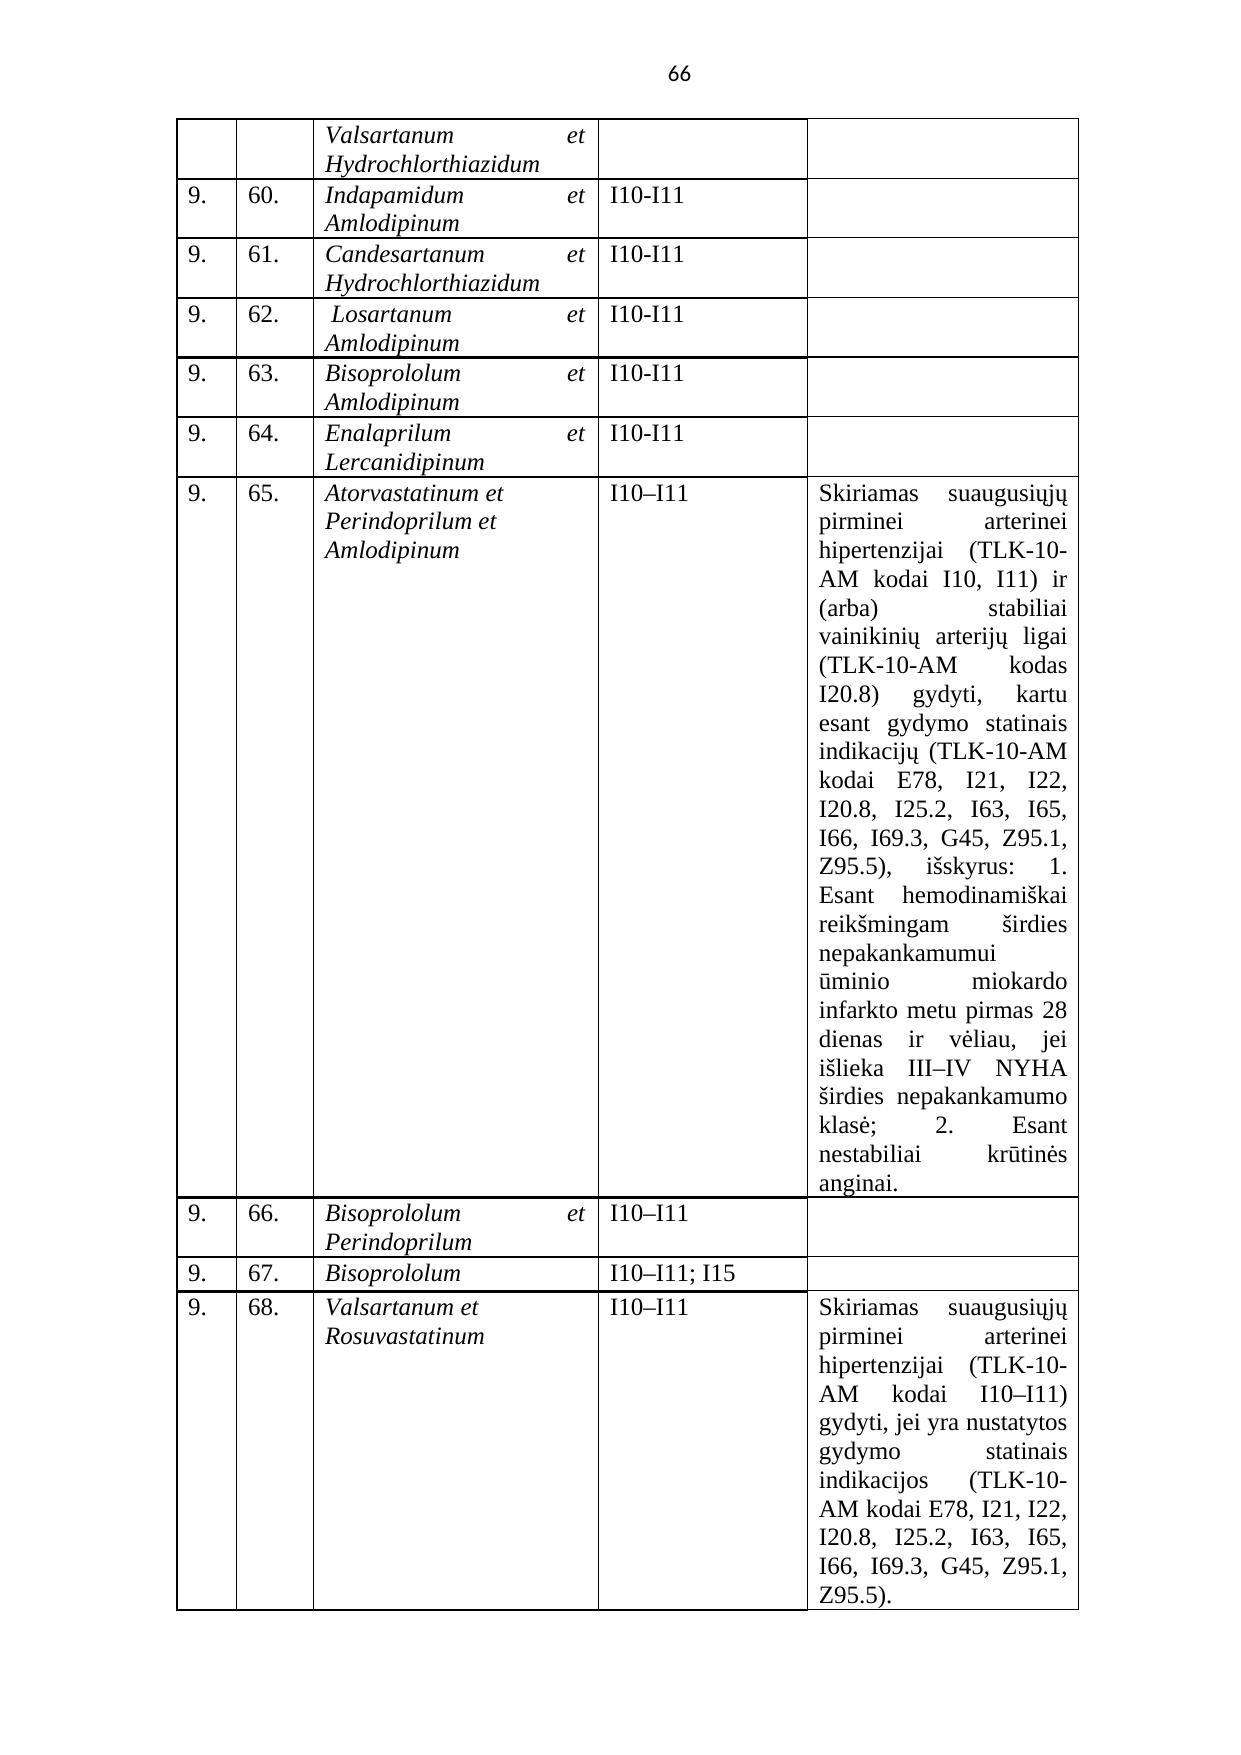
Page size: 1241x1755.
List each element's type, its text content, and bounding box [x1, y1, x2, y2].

table_cell [1088, 1196, 1093, 1256]
table_cell [1079, 178, 1083, 237]
table_cell [1109, 416, 1123, 476]
table_cell I10-I11 [599, 180, 807, 237]
table_cell [808, 1198, 1078, 1256]
table_cell [1099, 1256, 1103, 1290]
table_cell 60. [237, 180, 313, 237]
table_cell Enalaprilum et Lercanidipinum [314, 418, 598, 476]
table_cell [1084, 416, 1088, 476]
table_cell [1084, 118, 1088, 178]
table_cell [1103, 416, 1109, 476]
table_cell [1103, 1196, 1109, 1256]
table_cell [1099, 1196, 1103, 1256]
table_cell [1099, 118, 1103, 178]
table_cell [1103, 297, 1109, 356]
table_cell I10–I11 [599, 478, 807, 1196]
table_cell [1093, 356, 1099, 416]
table_cell 9. [178, 180, 236, 237]
table_cell [1109, 237, 1123, 297]
table_cell Atorvastatinum et Perindoprilum et Amlodipinum [314, 478, 598, 1196]
table_cell 9. [178, 239, 236, 297]
table_cell 66. [237, 1199, 313, 1256]
table_cell [1109, 178, 1123, 237]
table_cell [1099, 297, 1103, 356]
table_cell Bisoprololum et Amlodipinum [314, 359, 598, 416]
table_cell [1099, 356, 1103, 416]
table_cell [1084, 356, 1088, 416]
table_cell [1093, 178, 1099, 237]
table_cell [1099, 416, 1103, 476]
table_cell Valsartanum et Rosuvastatinum [314, 1293, 598, 1609]
table_cell Losartanum et Amlodipinum [314, 299, 598, 356]
table_cell [1084, 1290, 1088, 1609]
table_cell [1099, 178, 1103, 237]
table_cell [1099, 476, 1103, 1196]
table_cell I10–I11 [599, 1199, 807, 1256]
table_cell 65. [237, 478, 313, 1196]
table_cell I10-I11 [599, 359, 807, 416]
table_cell 64. [237, 418, 313, 476]
table_cell [1103, 178, 1109, 237]
table_cell [1093, 297, 1099, 356]
table_cell 67. [237, 1258, 313, 1290]
table_cell [808, 238, 1078, 297]
table_cell [1088, 178, 1093, 237]
table_cell 9. [178, 299, 236, 356]
table_cell [1099, 237, 1103, 297]
table_cell I10-I11 [599, 418, 807, 476]
table_cell [1109, 118, 1123, 178]
table_cell Skiriamas suaugusiųjų pirminei arterinei hipertenzijai (TLK-10-AM kodai I10, I11) ir (arba) stabiliai vainikinių arterijų ligai (TLK-10-AM kodas I20.8) gydyti, kartu esant gydymo statinais indikacijų (TLK-10-AM kodai E78, I21, I22, I20.8, I25.2, I63, I65, I66, I69.3, G45, Z95.1, Z95.5), išskyrus: 1. Esant hemodinamiškai reikšmingam širdies nepakankamumui ūminio miokardo infarkto metu pirmas 28 dienas ir vėliau, jei išlieka III–IV NYHA širdies nepakankamumo klasė; 2. Esant nestabiliai krūtinės anginai. [808, 477, 1078, 1196]
table_cell [1079, 356, 1083, 416]
table_cell [1109, 1196, 1123, 1256]
table_cell 9. [178, 478, 236, 1196]
table_cell [1084, 237, 1088, 297]
table_cell [1088, 237, 1093, 297]
table_cell [1103, 1256, 1109, 1290]
table_cell 9. [178, 359, 236, 416]
table_cell [1079, 1290, 1083, 1609]
table_cell [1088, 1290, 1093, 1609]
table_cell 9. [178, 1258, 236, 1290]
table_cell 62. [237, 299, 313, 356]
table_cell 63. [237, 359, 313, 416]
table_cell I10–I11; I15 [599, 1258, 807, 1290]
table_cell [1088, 416, 1093, 476]
table_cell Bisoprololum et Perindoprilum [314, 1199, 598, 1256]
table_cell [1079, 297, 1083, 356]
table_cell Indapamidum et Amlodipinum [314, 180, 598, 237]
table_cell [1109, 1256, 1123, 1290]
table_cell [1093, 1290, 1099, 1609]
table_cell [1088, 356, 1093, 416]
table_cell 9. [178, 1199, 236, 1256]
table_cell [1109, 356, 1123, 416]
table_cell Bisoprololum [314, 1258, 598, 1290]
table_cell [1093, 237, 1099, 297]
table_cell [1093, 1256, 1099, 1290]
table_cell [1084, 1256, 1088, 1290]
table_cell [237, 120, 313, 178]
table_cell [808, 417, 1078, 476]
table_cell Candesartanum et Hydrochlorthiazidum [314, 239, 598, 297]
table_cell [1079, 416, 1083, 476]
table_cell [1099, 1290, 1103, 1609]
table_cell [1103, 237, 1109, 297]
table_cell [1103, 356, 1109, 416]
table_cell [1079, 1196, 1083, 1256]
table_cell [1084, 476, 1088, 1196]
table_cell [599, 120, 807, 178]
table_cell [1093, 476, 1099, 1196]
table_cell [1084, 297, 1088, 356]
table_cell [1079, 237, 1083, 297]
table_cell Valsartanum et Hydrochlorthiazidum [314, 120, 598, 178]
table_cell Skiriamas suaugusiųjų pirminei arterinei hipertenzijai (TLK-10-AM kodai I10–I11) gydyti, jei yra nustatytos gydymo statinais indikacijos (TLK-10-AM kodai E78, I21, I22, I20.8, I25.2, I63, I65, I66, I69.3, G45, Z95.1, Z95.5). [808, 1291, 1078, 1609]
table_cell [1093, 118, 1099, 178]
table_cell [1088, 1256, 1093, 1290]
table_cell [1103, 118, 1109, 178]
table_cell I10–I11 [599, 1293, 807, 1609]
table_cell [808, 119, 1078, 178]
table_cell [1088, 297, 1093, 356]
table_cell [178, 120, 236, 178]
table_cell [1079, 476, 1083, 1196]
table_cell [1109, 297, 1123, 356]
table_cell [1079, 1256, 1083, 1290]
table_cell I10-I11 [599, 239, 807, 297]
table_cell 68. [237, 1293, 313, 1609]
table_cell [1088, 118, 1093, 178]
table_cell [1084, 1196, 1088, 1256]
table_cell [1109, 476, 1123, 1196]
table_cell I10-I11 [599, 299, 807, 356]
table_cell [808, 298, 1078, 356]
table_cell 9. [178, 418, 236, 476]
table_cell [808, 179, 1078, 237]
table_cell [1093, 416, 1099, 476]
table_cell 9. [178, 1293, 236, 1609]
table_cell [1109, 1290, 1123, 1609]
table_cell [1093, 1196, 1099, 1256]
table_cell [1088, 476, 1093, 1196]
table_cell [1079, 118, 1083, 178]
table_cell 61. [237, 239, 313, 297]
table_cell [808, 358, 1078, 416]
table_cell [1103, 1290, 1109, 1609]
table_cell [1103, 476, 1109, 1196]
table_cell [808, 1257, 1078, 1290]
table_cell [1084, 178, 1088, 237]
